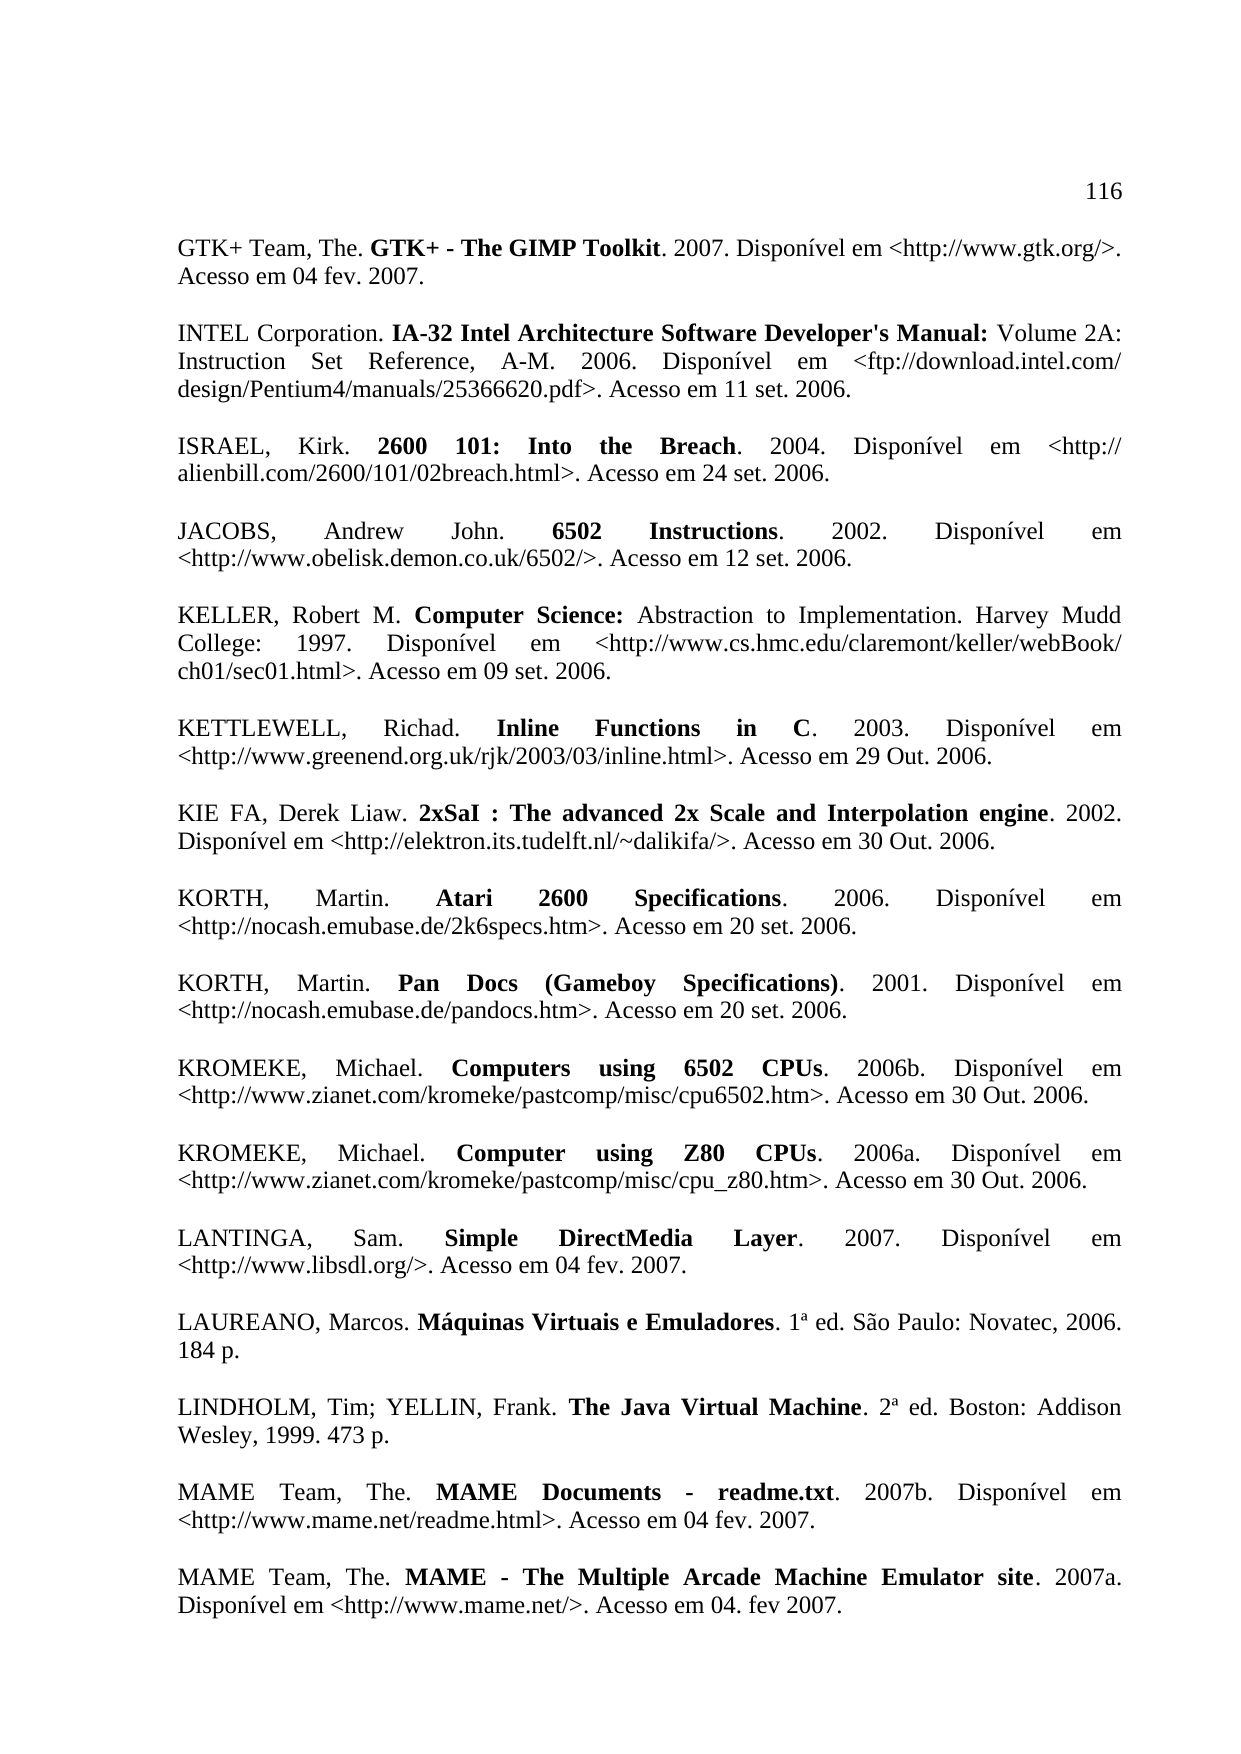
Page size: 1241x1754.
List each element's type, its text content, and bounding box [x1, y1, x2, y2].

text KROMEKE, Michael. Computers using 6502 CPUs. 2006b. Disponível em <http://www.zianet.com/kromeke/pastcomp/misc/cpu6502.htm>. Acesso em 30 Out. 2006. [177, 1054, 1122, 1109]
text KELLER, Robert M. Computer Science: Abstraction to Implementation. Harvey Mudd College: 1997. Disponível em <http://www.cs.hmc.edu/claremont/keller/webBook/ ch01/sec01.html>. Acesso em 09 set. 2006. [177, 602, 1122, 685]
text LAUREANO, Marcos. Máquinas Virtuais e Emuladores. 1ª ed. São Paulo: Novatec, 2006. 184 p. [177, 1308, 1122, 1364]
text MAME Team, The. MAME - The Multiple Arcade Machine Emulator site. 2007a. Disponível em <http://www.mame.net/>. Acesso em 04. fev 2007. [177, 1563, 1122, 1619]
text KROMEKE, Michael. Computer using Z80 CPUs. 2006a. Disponível em <http://www.zianet.com/kromeke/pastcomp/misc/cpu_z80.htm>. Acesso em 30 Out. 2006. [177, 1139, 1122, 1194]
text KORTH, Martin. Atari 2600 Specifications. 2006. Disponível em <http://nocash.emubase.de/2k6specs.htm>. Acesso em 20 set. 2006. [177, 884, 1122, 939]
text JACOBS, Andrew John. 6502 Instructions. 2002. Disponível em <http://www.obelisk.demon.co.uk/6502/>. Acesso em 12 set. 2006. [177, 517, 1122, 572]
text KETTLEWELL, Richad. Inline Functions in C. 2003. Disponível em <http://www.greenend.org.uk/rjk/2003/03/inline.html>. Acesso em 29 Out. 2006. [177, 714, 1122, 770]
text MAME Team, The. MAME Documents - readme.txt. 2007b. Disponível em <http://www.mame.net/readme.html>. Acesso em 04 fev. 2007. [177, 1478, 1122, 1534]
text ISRAEL, Kirk. 2600 101: Into the Breach. 2004. Disponível em <http:// alienbill.com/2600/101/02breach.html>. Acesso em 24 set. 2006. [177, 432, 1122, 487]
text INTEL Corporation. IA-32 Intel Architecture Software Developer's Manual: Volume 2A: Instruction Set Reference, A-M. 2006. Disponível em <ftp://download.intel.com/ design/Pentium4/manuals/25366620.pdf>. Acesso em 11 set. 2006. [177, 319, 1122, 402]
text LANTINGA, Sam. Simple DirectMedia Layer. 2007. Disponível em <http://www.libsdl.org/>. Acesso em 04 fev. 2007. [177, 1224, 1122, 1279]
text KIE FA, Derek Liaw. 2xSaI : The advanced 2x Scale and Interpolation engine. 2002. Disponível em <http://elektron.its.tudelft.nl/~dalikifa/>. Acesso em 30 Out. 2006. [177, 799, 1122, 854]
text LINDHOLM, Tim; YELLIN, Frank. The Java Virtual Machine. 2ª ed. Boston: Addison Wesley, 1999. 473 p. [177, 1393, 1122, 1449]
text GTK+ Team, The. GTK+ - The GIMP Toolkit. 2007. Disponível em <http://www.gtk.org/>. Acesso em 04 fev. 2007. [177, 234, 1122, 290]
text KORTH, Martin. Pan Docs (Gameboy Specifications). 2001. Disponível em <http://nocash.emubase.de/pandocs.htm>. Acesso em 20 set. 2006. [177, 969, 1122, 1024]
